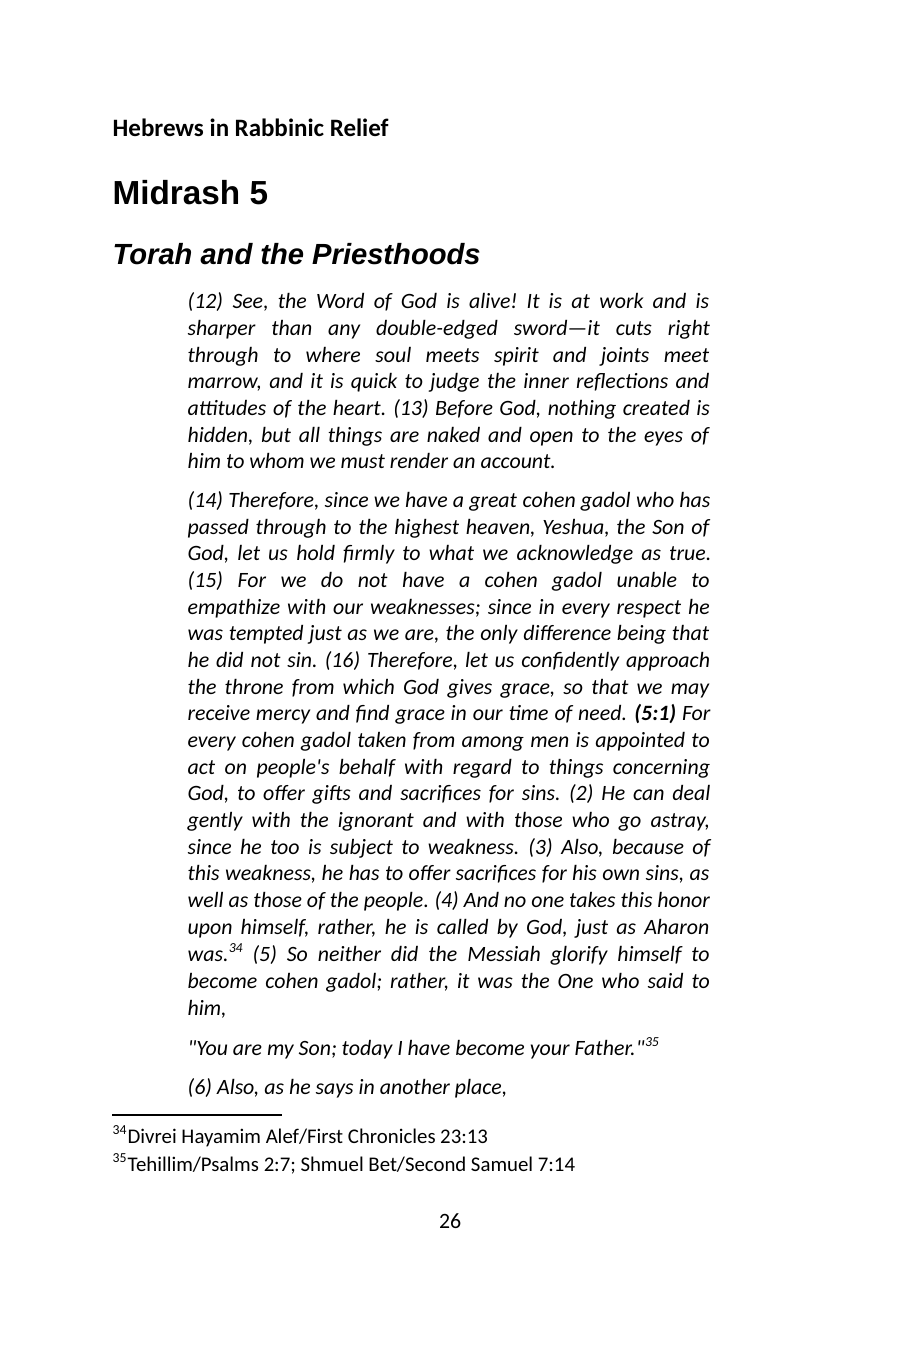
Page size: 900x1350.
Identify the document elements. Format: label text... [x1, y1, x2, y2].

subtitle Midrash 5 [112, 173, 787, 211]
text Divrei Hayamim Alef/First Chronicles 23:13 [112, 1121, 787, 1149]
text (12) See, the Word of God is alive! It is at work and is sharper than any double-edged sword—it cuts right through to where soul meets spirit and joints meet marrow, and it is quick to judge the inner reflections and attitudes of the heart. (13) Before God, nothing created is hidden, but all things are naked and open to the eyes of him to whom we must render an account. [187, 287, 712, 474]
text (6) Also, as he says in another place, [187, 1073, 712, 1099]
text (14) Therefore, since we have a great cohen gadol who has passed through to the highest heaven, Yeshua, the Son of God, let us hold firmly to what we acknowledge as true. (15) For we do not have a cohen gadol unable to empathize with our weaknesses; since in every respect he was tempted just as we are, the only difference being that he did not sin. (16) Therefore, let us confidently approach the throne from which God gives grace, so that we may receive mercy and find grace in our time of need. (5:1) For every cohen gadol taken from among men is appointed to act on people's behalf with regard to things concerning God, to offer gifts and sacrifices for sins. (2) He can deal gently with the ignorant and with those who go astray, since he too is subject to weakness. (3) Also, because of this weakness, he has to offer sacrifices for his own sins, as well as those of the people. (4) And no one takes this honor upon himself, rather, he is called by God, just as Aharon was. (5) So neither did the Messiah glorify himself to become cohen gadol; rather, it was the One who said to him, [187, 486, 712, 1021]
text Tehillim/Psalms 2:7; Shmuel Bet/Second Samuel 7:14 [112, 1149, 787, 1177]
subtitle Torah and the Priesthoods [112, 237, 787, 271]
text "You are my Son; today I have become your Father." [187, 1033, 712, 1061]
